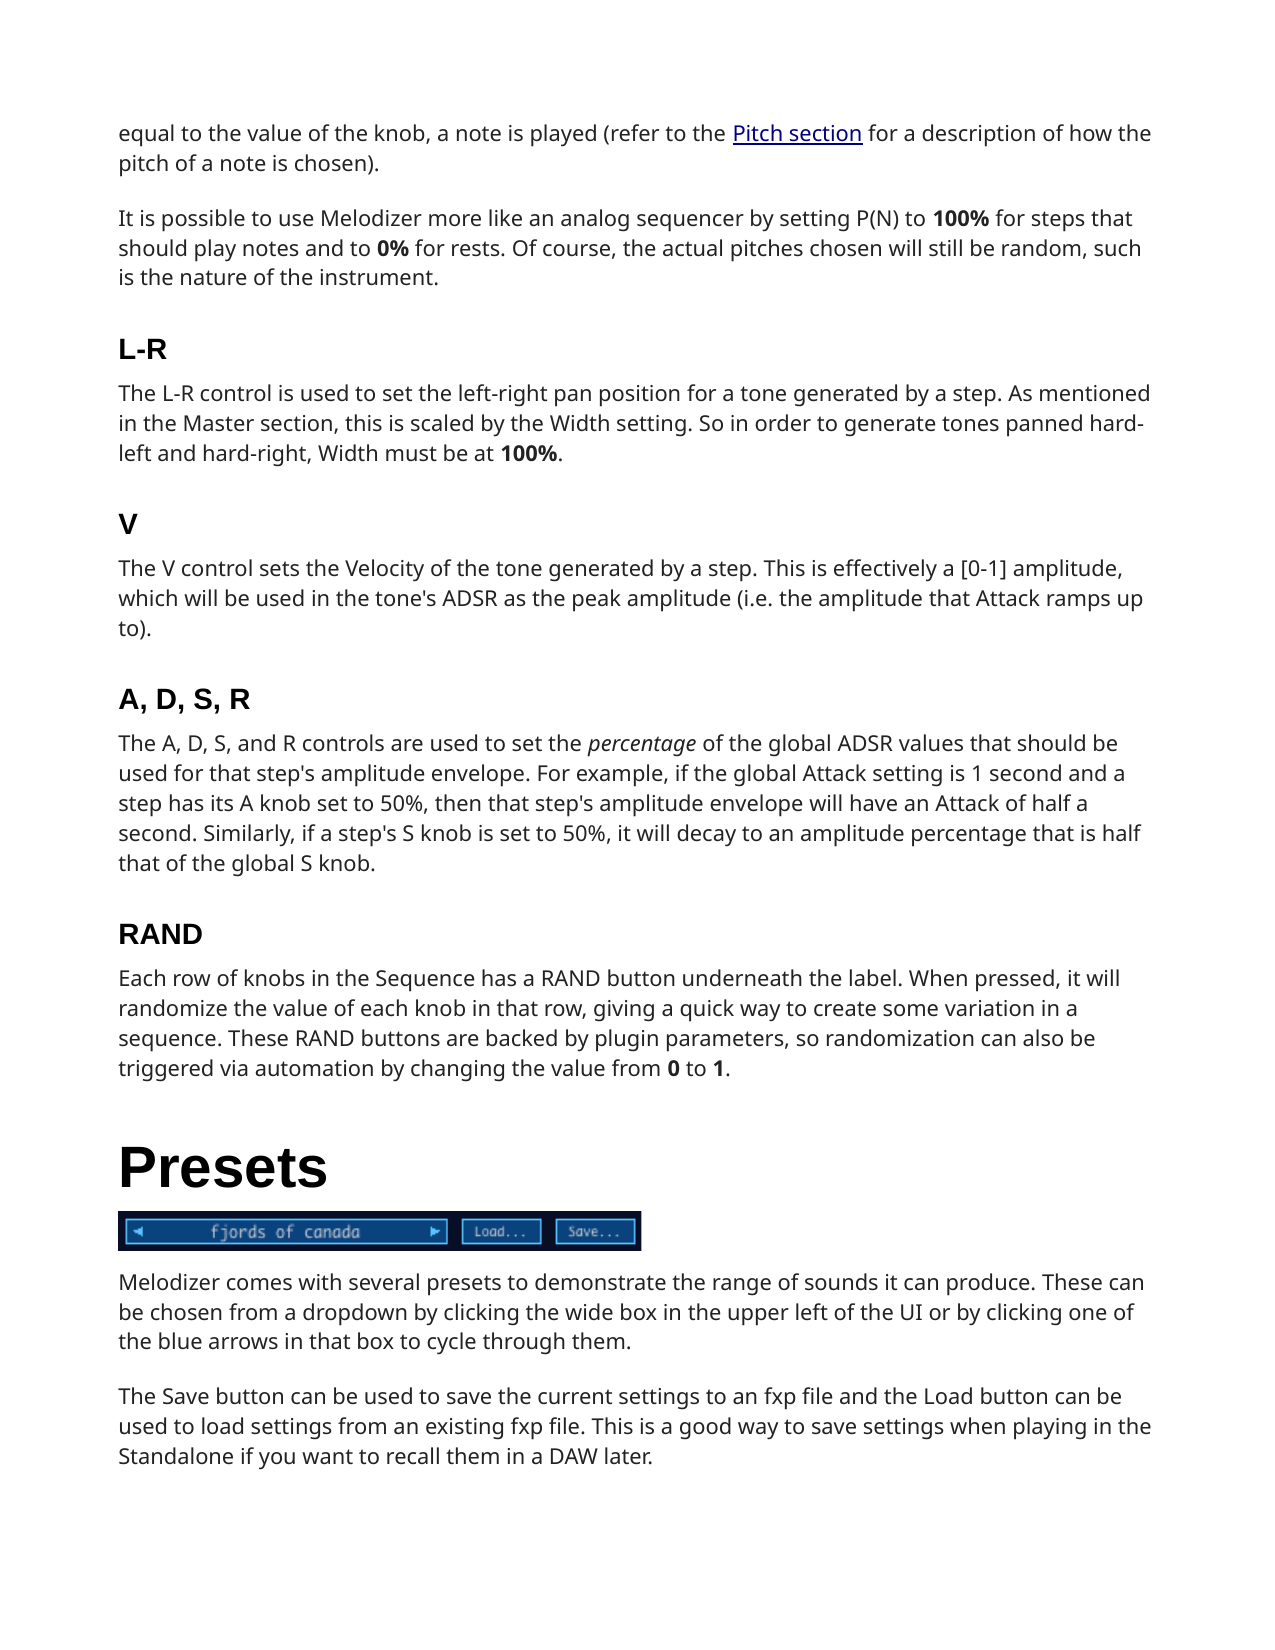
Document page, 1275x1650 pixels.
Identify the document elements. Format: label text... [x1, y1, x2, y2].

subtitle V [118, 507, 1157, 541]
subtitle RAND [118, 917, 1157, 951]
text The Save button can be used to save the current settings to an fxp file and the Load button can be used to load settings from an existing fxp file. This is a good way to save settings when playing in the Standalone if you want to recall them in a DAW later. [118, 1381, 1157, 1470]
subtitle A, D, S, R [118, 682, 1157, 716]
text The V control sets the Velocity of the tone generated by a step. This is effectively a [0-1] amplitude, which will be used in the tone's ADSR as the peak amplitude (i.e. the amplitude that Attack ramps up to). [118, 553, 1157, 642]
text The A, D, S, and R controls are used to set the percentage of the global ADSR values that should be used for that step's amplitude envelope. For example, if the global Attack setting is 1 second and a step has its A knob set to 50%, then that step's amplitude envelope will have an Attack of half a second. Similarly, if a step's S knob is set to 50%, it will decay to an amplitude percentage that is half that of the global S knob. [118, 728, 1157, 877]
text Melodizer comes with several presets to demonstrate the range of sounds it can produce. These can be chosen from a dropdown by clicking the wide box in the upper left of the UI or by clicking one of the blue arrows in that box to cycle through them. [118, 1267, 1157, 1356]
subtitle L-R [118, 332, 1157, 365]
picture [118, 1211, 642, 1251]
subtitle Presets [118, 1132, 1157, 1199]
text It is possible to use Melodizer more like an analog sequencer by setting P(N) to 100% for steps that should play notes and to 0% for rests. Of course, the actual pitches chosen will still be random, such is the nature of the instrument. [118, 203, 1157, 292]
text The L-R control is used to set the left-right pan position for a tone generated by a step. As mentioned in the Master section, this is scaled by the Width setting. So in order to generate tones panned hard-left and hard-right, Width must be at 100%. [118, 378, 1157, 467]
text equal to the value of the knob, a note is played (refer to the Pitch section for a description of how the pitch of a note is chosen). [118, 118, 1157, 178]
text Each row of knobs in the Sequence has a RAND button underneath the label. When pressed, it will randomize the value of each knob in that row, giving a quick way to create some variation in a sequence. These RAND buttons are backed by plugin parameters, so randomization can also be triggered via automation by changing the value from 0 to 1. [118, 963, 1157, 1082]
